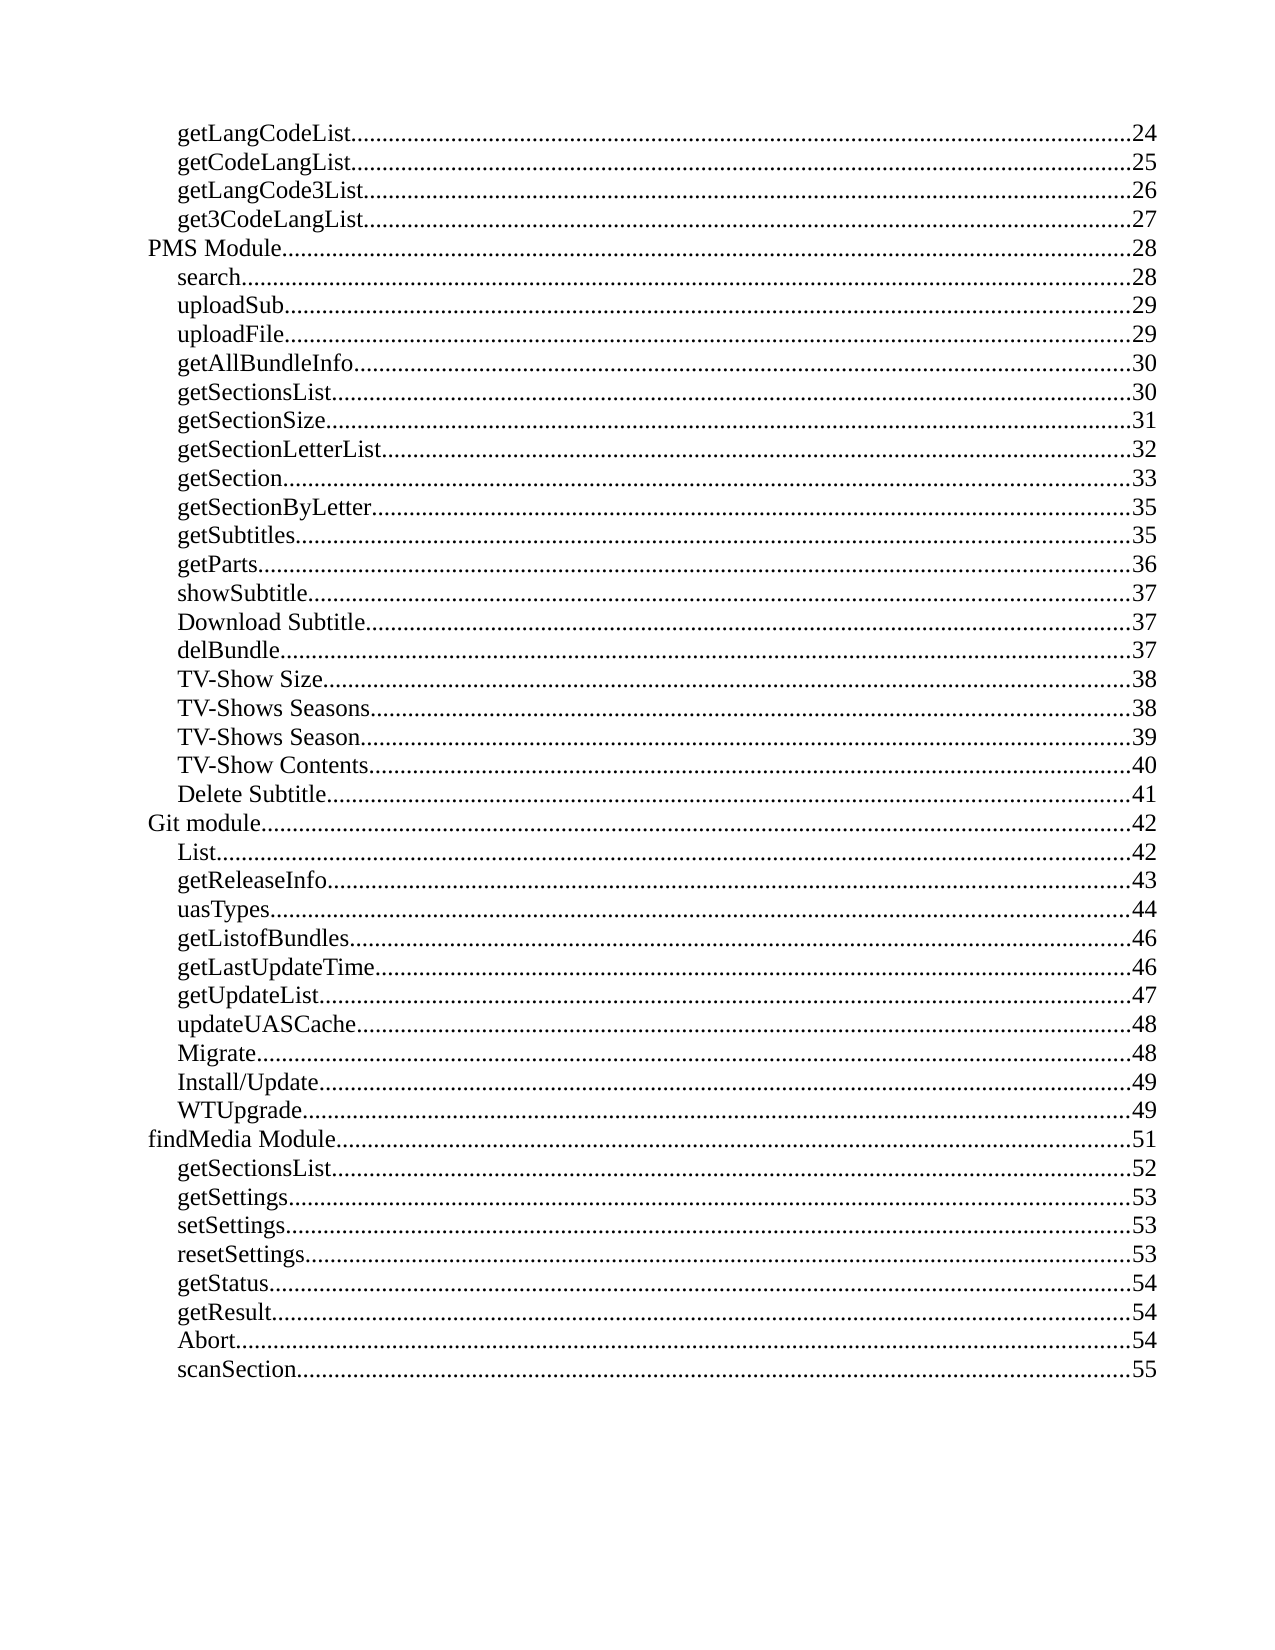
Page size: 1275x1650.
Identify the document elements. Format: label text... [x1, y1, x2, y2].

text getSection 33 [177, 463, 1157, 492]
text Install/Update 49 [177, 1067, 1157, 1096]
text updateUASCache 48 [177, 1009, 1157, 1038]
text getStatus 54 [177, 1268, 1157, 1297]
text Git module 42 [148, 808, 1157, 837]
text delBundle 37 [177, 636, 1157, 664]
text TV-Show Contents 40 [177, 751, 1157, 779]
text Download Subtitle 37 [177, 607, 1157, 636]
text setSettings 53 [177, 1211, 1157, 1239]
text scanSection 55 [177, 1354, 1157, 1383]
text getLastUpdateTime 46 [177, 952, 1157, 981]
text getParts 36 [177, 549, 1157, 578]
text getLangCode3List 26 [177, 176, 1157, 204]
text Delete Subtitle 41 [177, 779, 1157, 808]
text getSectionsList 30 [177, 377, 1157, 406]
text TV-Show Size 38 [177, 664, 1157, 693]
text getSectionSize 31 [177, 406, 1157, 434]
text getAllBundleInfo 30 [177, 348, 1157, 377]
text getSectionsList 52 [177, 1153, 1157, 1182]
text getResult 54 [177, 1297, 1157, 1326]
text Migrate 48 [177, 1038, 1157, 1067]
text showSubtitle 37 [177, 578, 1157, 607]
text uploadSub 29 [177, 291, 1157, 319]
text getSectionLetterList 32 [177, 434, 1157, 463]
text get3CodeLangList 27 [177, 204, 1157, 233]
text resetSettings 53 [177, 1239, 1157, 1268]
text getListofBundles 46 [177, 923, 1157, 952]
text getSubtitles 35 [177, 521, 1157, 549]
text uasTypes 44 [177, 894, 1157, 923]
text getLangCodeList 24 [177, 118, 1157, 147]
text getUpdateList 47 [177, 981, 1157, 1009]
text findMedia Module 51 [148, 1124, 1157, 1153]
text getReleaseInfo 43 [177, 866, 1157, 894]
text TV-Shows Season 39 [177, 722, 1157, 751]
text Abort 54 [177, 1326, 1157, 1354]
text getSettings 53 [177, 1182, 1157, 1211]
text WTUpgrade 49 [177, 1096, 1157, 1124]
text getCodeLangList 25 [177, 147, 1157, 176]
text uploadFile 29 [177, 319, 1157, 348]
text List 42 [177, 837, 1157, 866]
text TV-Shows Seasons 38 [177, 693, 1157, 722]
text search 28 [177, 262, 1157, 291]
text PMS Module 28 [148, 233, 1157, 262]
text getSectionByLetter 35 [177, 492, 1157, 521]
